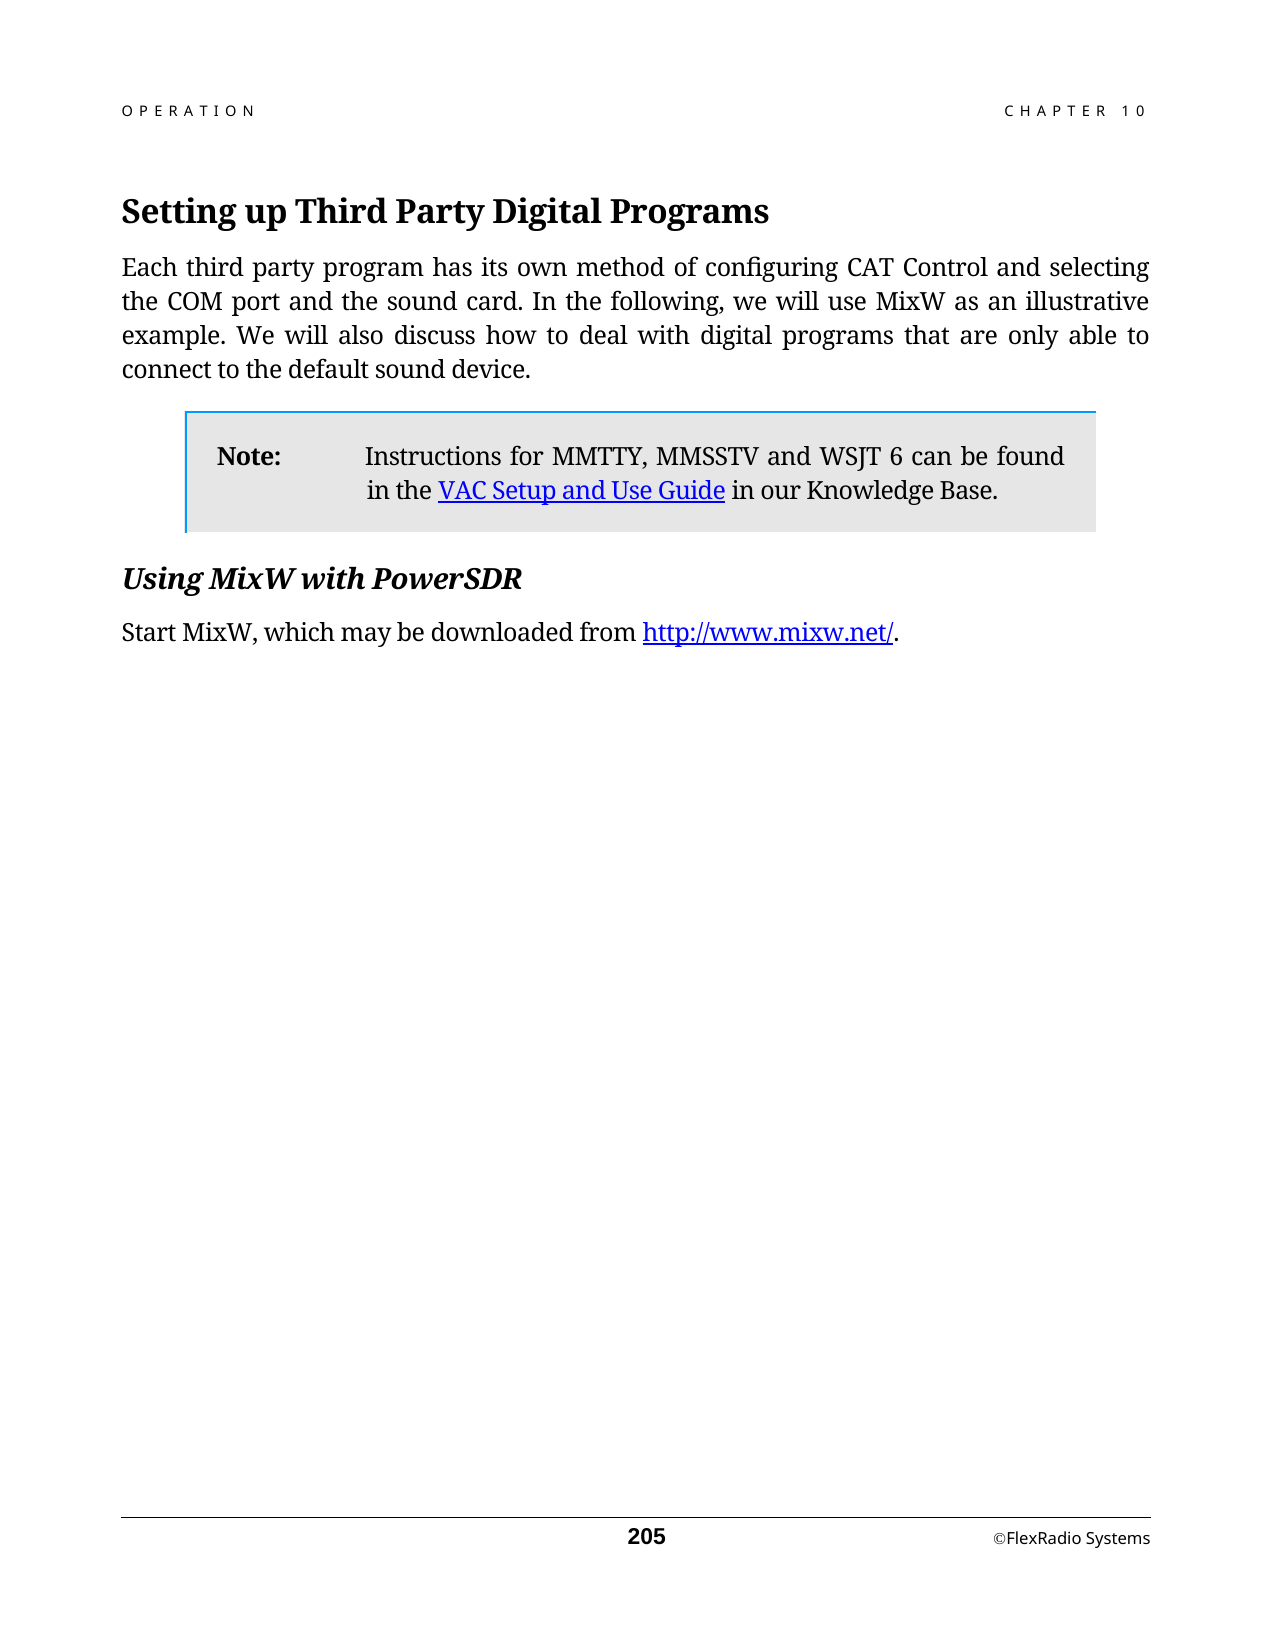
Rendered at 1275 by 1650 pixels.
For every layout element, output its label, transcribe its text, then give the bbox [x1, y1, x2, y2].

text Note: Instructions for MMTTY, MMSSTV and WSJT 6 can be found in the VAC Setup and Use Guide in our Knowledge Base. [187, 413, 1096, 532]
text Each third party program has its own method of configuring CAT Control and selecting the COM port and the sound card. In the following, we will use MixW as an illustrative example. We will also discuss how to deal with digital programs that are only able to connect to the default sound device. [121, 249, 1151, 386]
subtitle Setting up Third Party Digital Programs [121, 187, 1151, 233]
subtitle Using MixW with PowerSDR [121, 558, 1151, 598]
text Start MixW, which may be downloaded from http://www.mixw.net/. [121, 614, 1151, 648]
